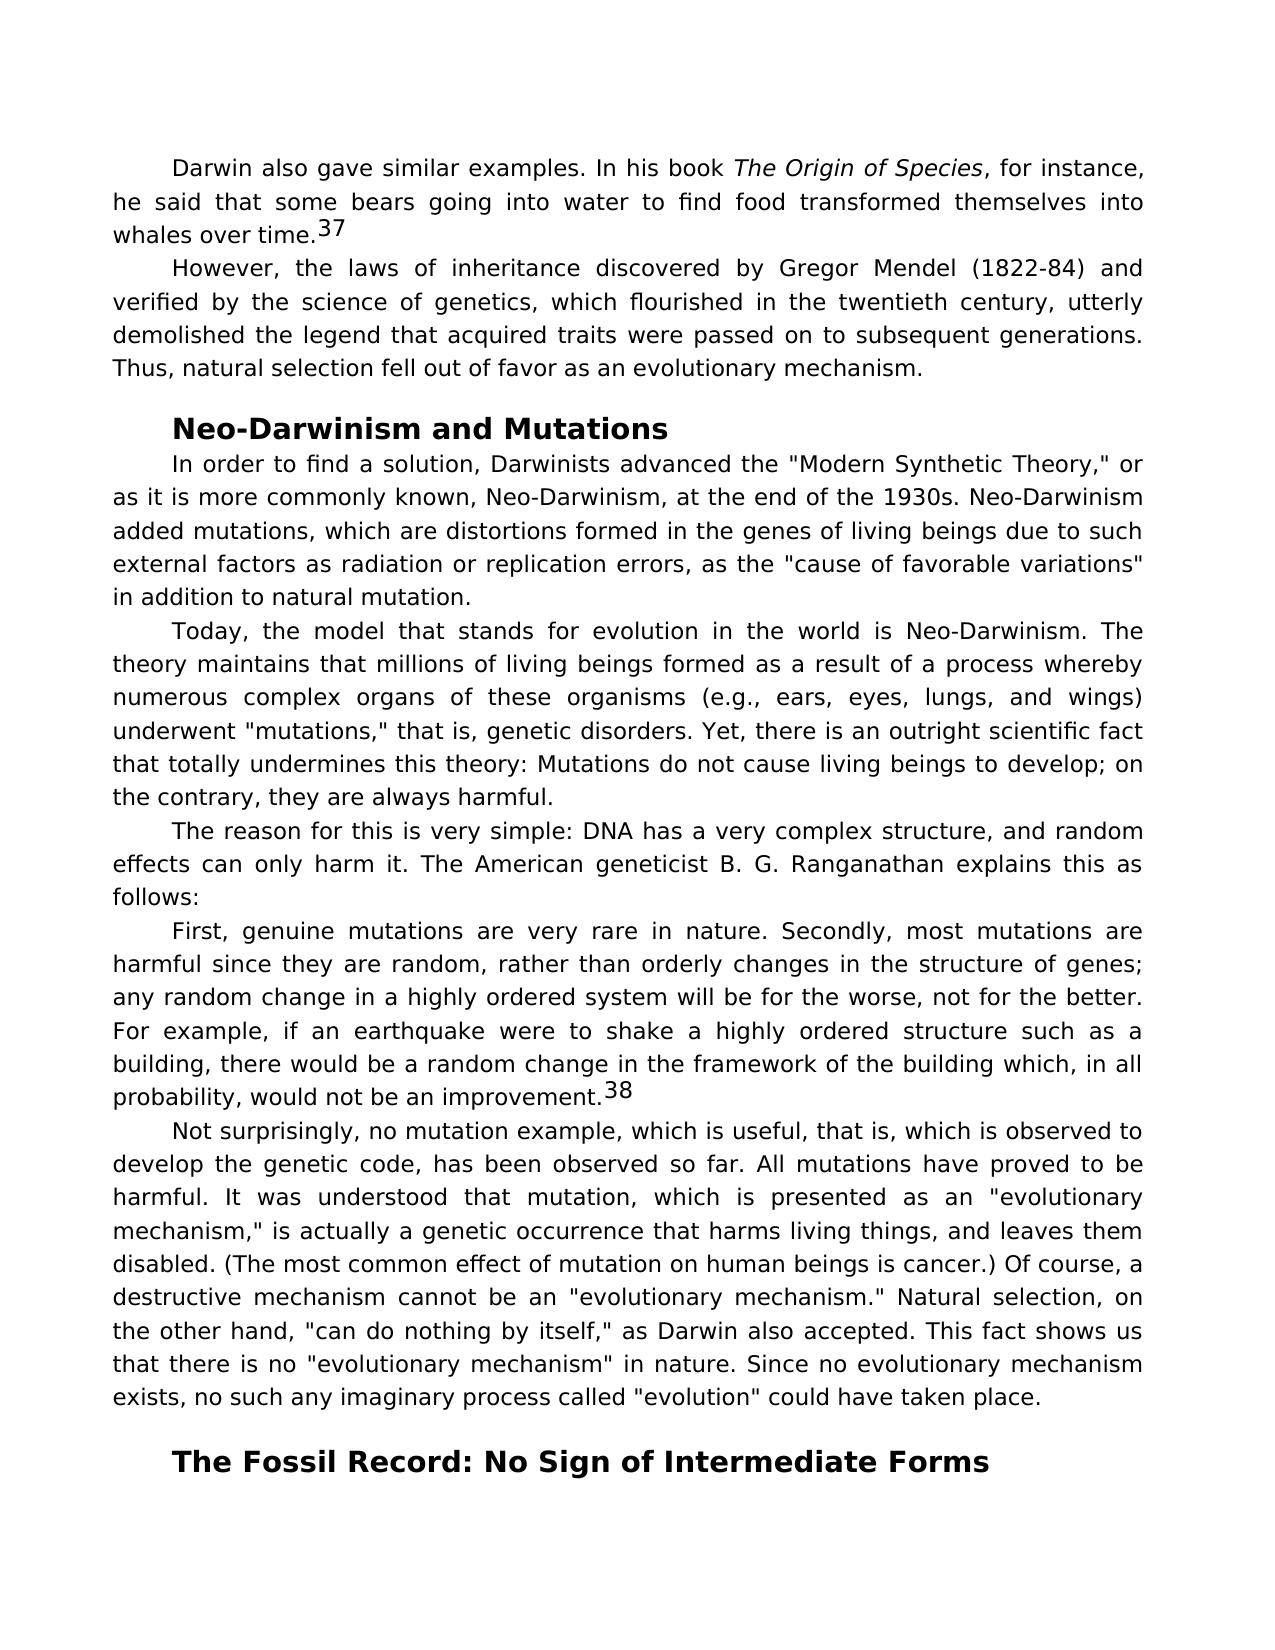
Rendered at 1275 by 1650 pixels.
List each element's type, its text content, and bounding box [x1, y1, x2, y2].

text Darwin also gave similar examples. In his book The Origin of Species, for instance, he said that some bears going into water to find food transformed themselves into whales over time.37 [112, 150, 1145, 250]
text In order to find a solution, Darwinists advanced the "Modern Synthetic Theory," or as it is more commonly known, Neo-Darwinism, at the end of the 1930s. Neo-Darwinism added mutations, which are distortions formed in the genes of living beings due to such external factors as radiation or replication errors, as the "cause of favorable variations" in addition to natural mutation. [112, 446, 1145, 612]
text Not surprisingly, no mutation example, which is useful, that is, which is observed to develop the genetic code, has been observed so far. All mutations have proved to be harmful. It was understood that mutation, which is presented as an "evolutionary mechanism," is actually a genetic occurrence that harms living things, and leaves them disabled. (The most common effect of mutation on human beings is cancer.) Of course, a destructive mechanism cannot be an "evolutionary mechanism." Natural selection, on the other hand, "can do nothing by itself," as Darwin also accepted. This fact shows us that there is no "evolutionary mechanism" in nature. Since no evolutionary mechanism exists, no such any imaginary process called "evolution" could have taken place. [112, 1112, 1145, 1412]
text However, the laws of inheritance discovered by Gregor Mendel (1822-84) and verified by the science of genetics, which flourished in the twentieth century, utterly demolished the legend that acquired traits were passed on to subsequent generations. Thus, natural selection fell out of favor as an evolutionary mechanism. [112, 250, 1145, 383]
text Neo-Darwinism and Mutations [112, 412, 1145, 446]
text Today, the model that stands for evolution in the world is Neo-Darwinism. The theory maintains that millions of living beings formed as a result of a process whereby numerous complex organs of these organisms (e.g., ears, eyes, lungs, and wings) underwent "mutations," that is, genetic disorders. Yet, there is an outright scientific fact that totally undermines this theory: Mutations do not cause living beings to develop; on the contrary, they are always harmful. [112, 612, 1145, 812]
text First, genuine mutations are very rare in nature. Secondly, most mutations are harmful since they are random, rather than orderly changes in the structure of genes; any random change in a highly ordered system will be for the worse, not for the better. For example, if an earthquake were to shake a highly ordered structure such as a building, there would be a random change in the framework of the building which, in all probability, would not be an improvement.38 [112, 912, 1145, 1112]
text The Fossil Record: No Sign of Intermediate Forms [112, 1446, 1145, 1479]
text The reason for this is very simple: DNA has a very complex structure, and random effects can only harm it. The American geneticist B. G. Ranganathan explains this as follows: [112, 812, 1145, 912]
